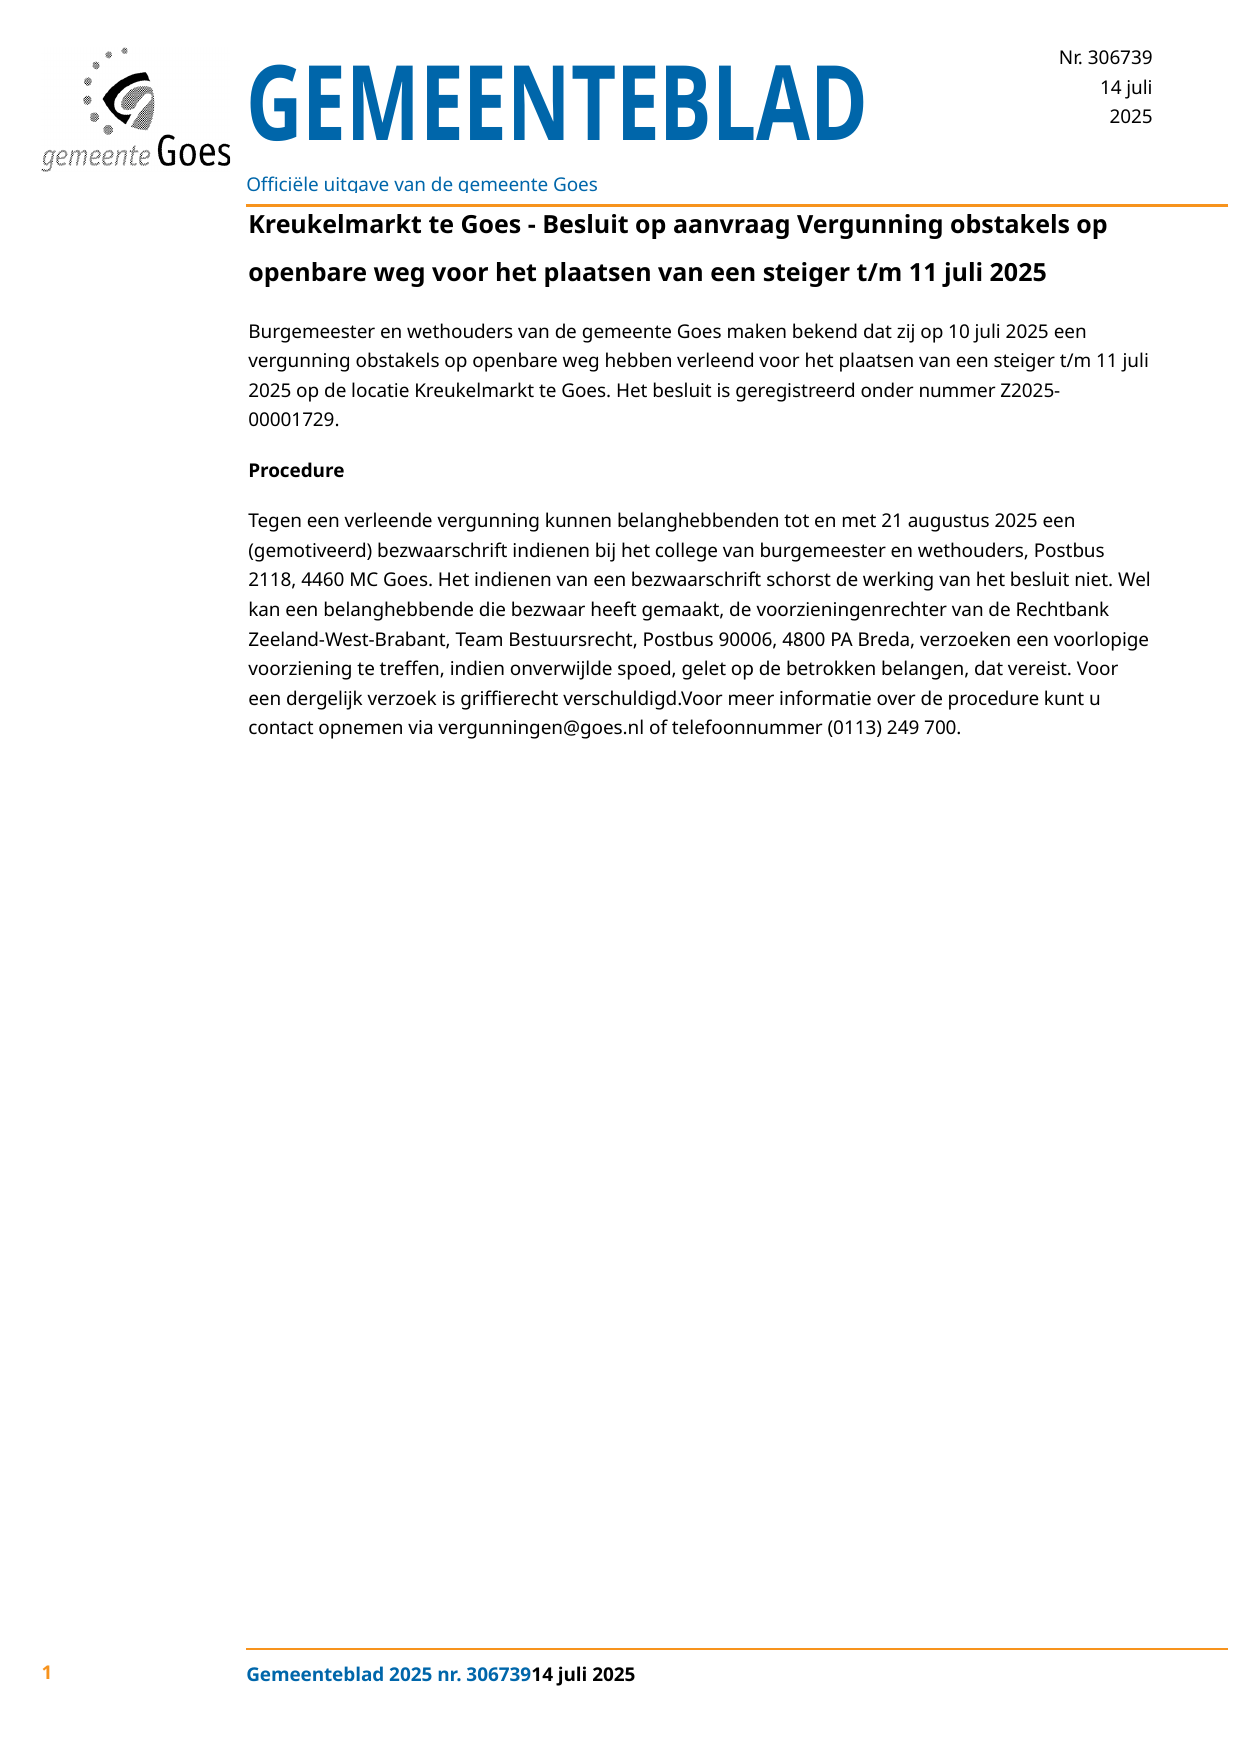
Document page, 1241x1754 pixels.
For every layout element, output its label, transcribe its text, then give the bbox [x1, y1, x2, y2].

text Procedure [248, 457, 1152, 483]
picture [41, 47, 231, 172]
text Tegen een verleende vergunning kunnen belanghebbenden tot en met 21 augustus 2025 een (gemotiveerd) bezwaarschrift indienen bij het college van burgemeester en wethouders, Postbus 2118, 4460 MC Goes. Het indienen van een bezwaarschrift schorst de werking van het besluit niet. Wel kan een belanghebbende die bezwaar heeft gemaakt, de voorzieningenrechter van de Rechtbank Zeeland-West-Brabant, Team Bestuursrecht, Postbus 90006, 4800 PA Breda, verzoeken een voorlopige voorziening te treffen, indien onverwijlde spoed, gelet op de betrokken belangen, dat vereist. Voor een dergelijk verzoek is griffierecht verschuldigd.Voor meer informatie over de procedure kunt u contact opnemen via vergunningen@goes.nl of telefoonnummer (0113) 249 700. [248, 507, 1152, 740]
text Burgemeester en wethouders van de gemeente Goes maken bekend dat zij op 10 juli 2025 een vergunning obstakels op openbare weg hebben verleend voor het plaatsen van een steiger t/m 11 juli 2025 op de locatie Kreukelmarkt te Goes. Het besluit is geregistreerd onder nummer Z2025-00001729. [248, 318, 1152, 432]
text Kreukelmarkt te Goes - Besluit op aanvraag Vergunning obstakels op openbare weg voor het plaatsen van een steiger t/m 11 juli 2025 [248, 207, 1152, 288]
